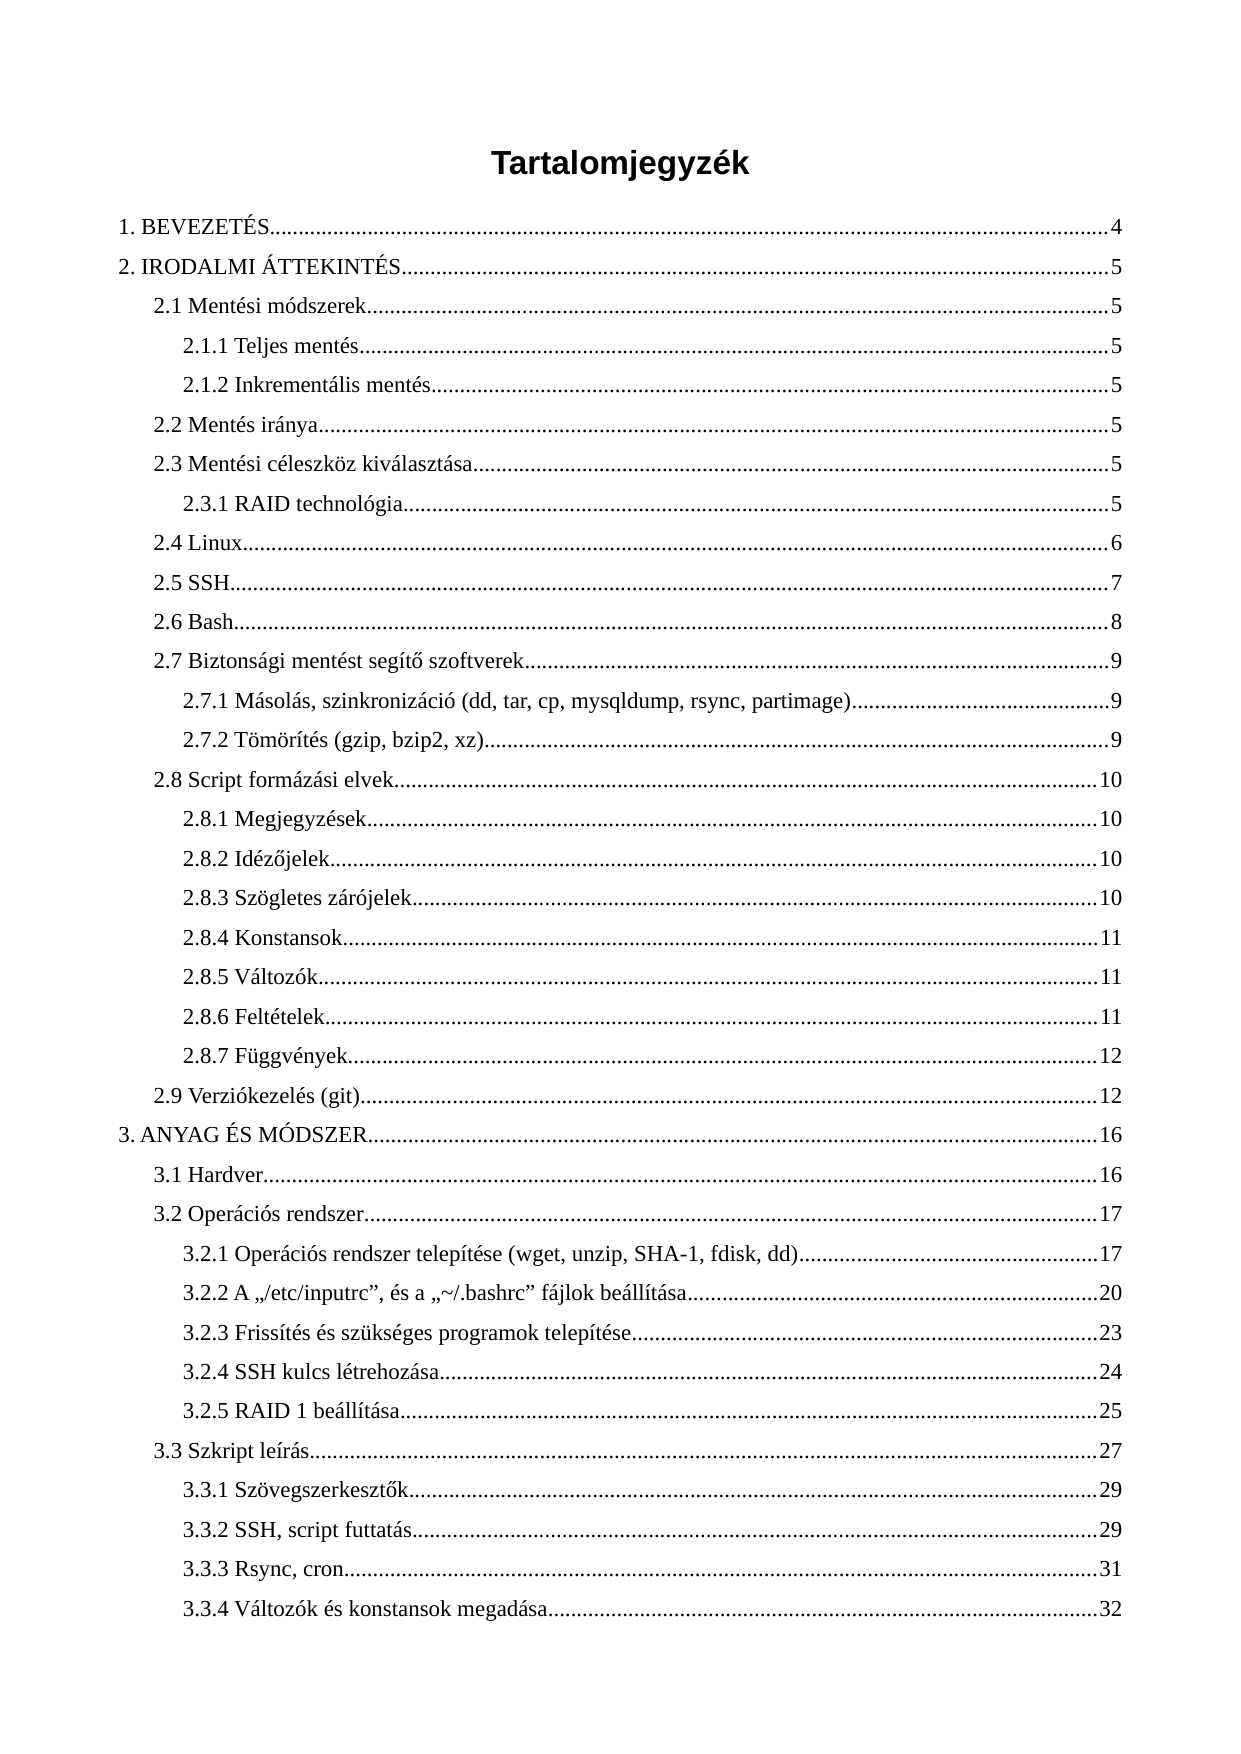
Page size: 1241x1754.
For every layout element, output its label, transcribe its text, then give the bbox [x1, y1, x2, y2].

text 2.8.4 Konstansok 11 [177, 924, 1122, 950]
text 2.1.1 Teljes mentés 5 [177, 332, 1122, 358]
text 2.8.5 Változók 11 [177, 963, 1122, 990]
text 2.1.2 Inkrementális mentés 5 [177, 371, 1122, 397]
text 3.2.2 A „/etc/inputrc”, és a „~/.bashrc” fájlok beállítása 20 [177, 1279, 1122, 1306]
text 3.2.3 Frissítés és szükséges programok telepítése 23 [177, 1319, 1122, 1345]
text 3.2.5 RAID 1 beállítása 25 [177, 1398, 1122, 1424]
text 2.8.6 Feltételek 11 [177, 1003, 1122, 1029]
text 2.7.1 Másolás, szinkronizáció (dd, tar, cp, mysqldump, rsync, partimage) 9 [177, 687, 1122, 713]
text 2.2 Mentés iránya 5 [148, 411, 1122, 437]
text 2.8.1 Megjegyzések 10 [177, 805, 1122, 832]
text 2.8.7 Függvények 12 [177, 1042, 1122, 1069]
text 2.8.2 Idézőjelek 10 [177, 845, 1122, 871]
text 3.3.4 Változók és konstansok megadása 32 [177, 1595, 1122, 1621]
text 2.3.1 RAID technológia 5 [177, 489, 1122, 516]
text 2.7.2 Tömörítés (gzip, bzip2, xz) 9 [177, 726, 1122, 753]
text 2.8.3 Szögletes zárójelek 10 [177, 884, 1122, 911]
text 3.2.4 SSH kulcs létrehozása 24 [177, 1358, 1122, 1384]
text 2.7 Biztonsági mentést segítő szoftverek 9 [148, 647, 1122, 674]
text 2.4 Linux 6 [148, 529, 1122, 555]
text 1. BEVEZETÉS 4 [118, 213, 1122, 239]
text 3.3.2 SSH, script futtatás 29 [177, 1516, 1122, 1542]
text 2. IRODALMI ÁTTEKINTÉS 5 [118, 253, 1122, 279]
text 3.2.1 Operációs rendszer telepítése (wget, unzip, SHA-1, fdisk, dd) 17 [177, 1240, 1122, 1266]
text 3. ANYAG ÉS MÓDSZER 16 [118, 1121, 1122, 1148]
text 3.3.1 Szövegszerkesztők 29 [177, 1477, 1122, 1503]
text 3.2 Operációs rendszer 17 [148, 1200, 1122, 1227]
text 3.1 Hardver 16 [148, 1161, 1122, 1187]
text 3.3 Szkript leírás 27 [148, 1437, 1122, 1463]
text 2.3 Mentési céleszköz kiválasztása 5 [148, 450, 1122, 476]
text 2.6 Bash 8 [148, 608, 1122, 634]
text 3.3.3 Rsync, cron 31 [177, 1556, 1122, 1582]
text 2.1 Mentési módszerek 5 [148, 292, 1122, 318]
text 2.8 Script formázási elvek 10 [148, 766, 1122, 792]
text 2.5 SSH 7 [148, 568, 1122, 595]
text 2.9 Verziókezelés (git) 12 [148, 1082, 1122, 1108]
subtitle Tartalomjegyzék [118, 143, 1122, 182]
